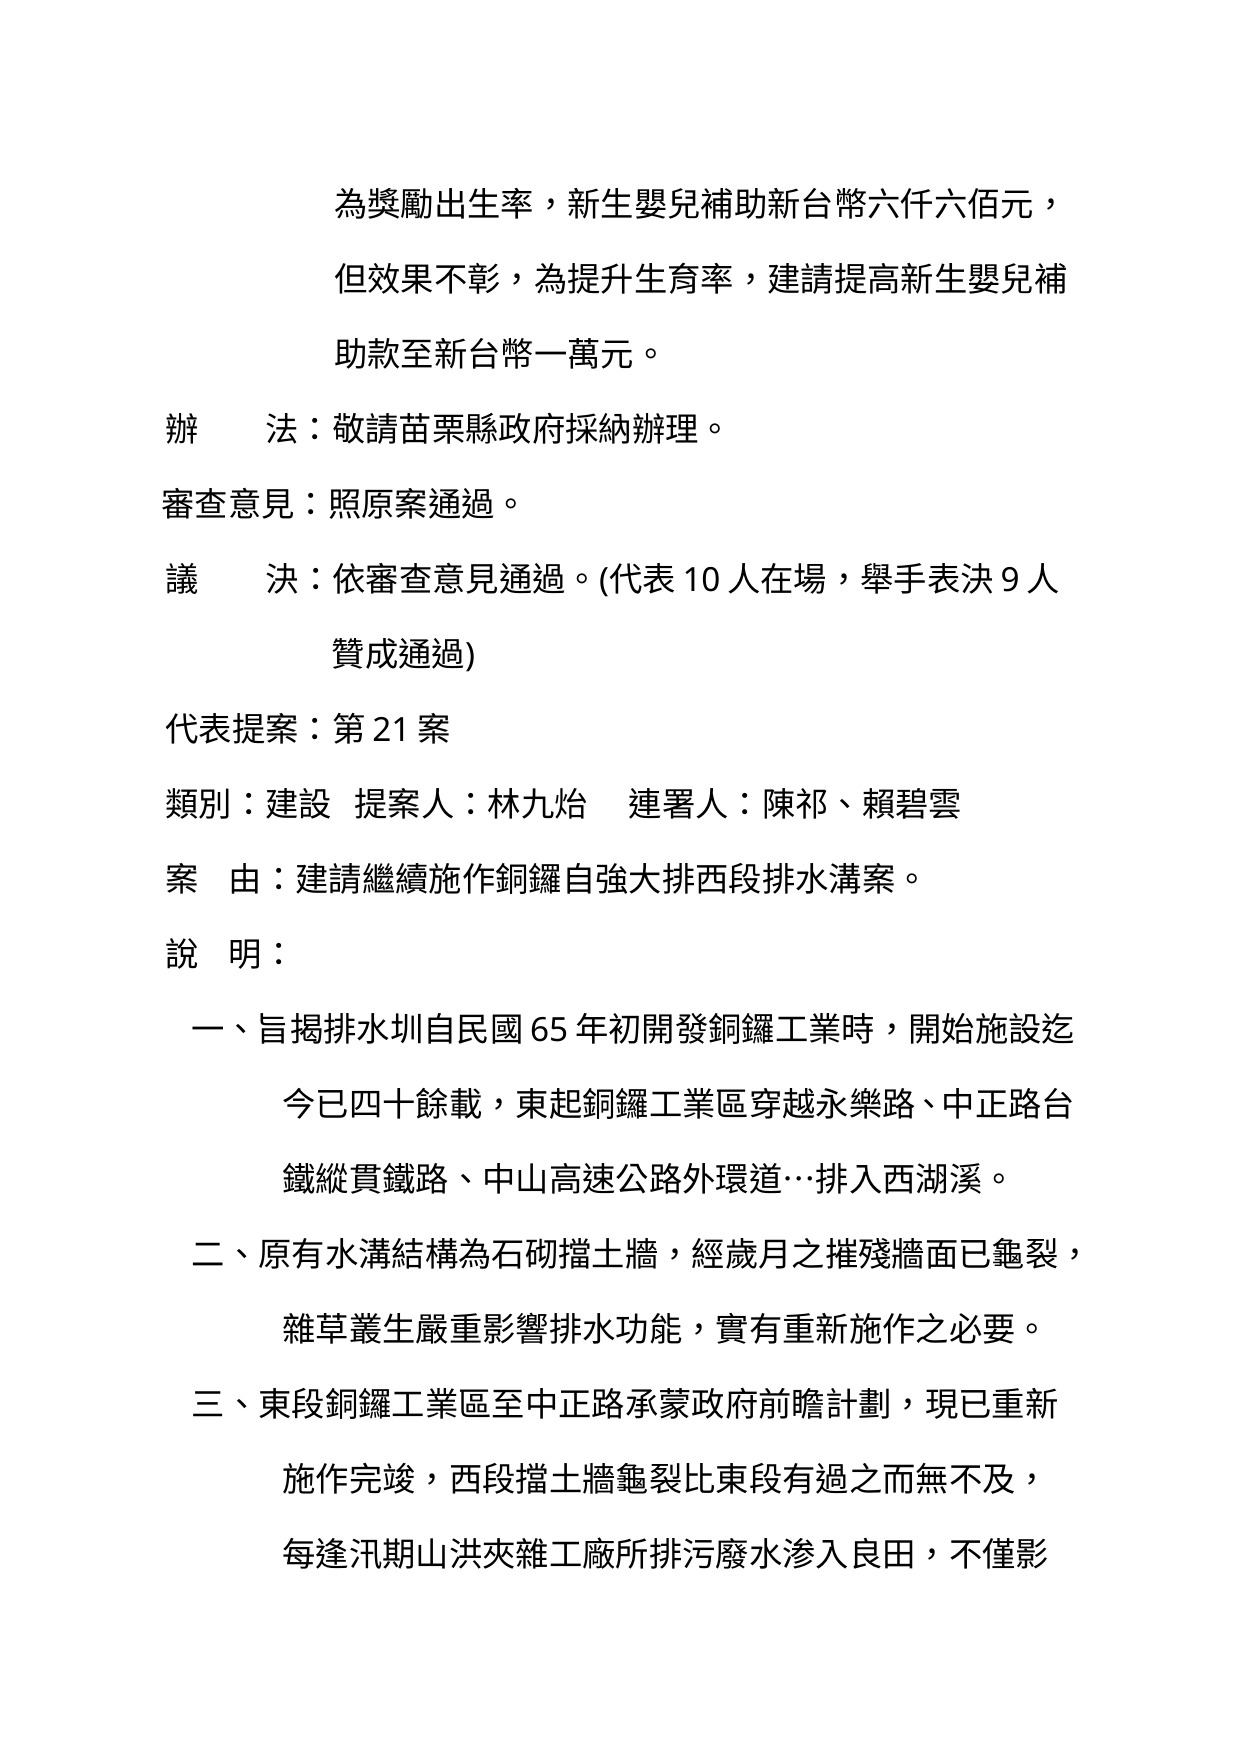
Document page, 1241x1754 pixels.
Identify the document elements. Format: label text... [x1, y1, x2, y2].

text 一、旨揭排水圳自民國65年初開發銅鑼工業時，開始施設迄今已四十餘載，東起銅鑼工業區穿越永樂路、中正路台鐵縱貫鐵路、中山高速公路外環道…排入西湖溪。 [166, 989, 1075, 1214]
text 類別：建設 提案人：林九炲 連署人：陳祁、賴碧雲 [165, 764, 1075, 839]
text 為獎勵出生率，新生嬰兒補助新台幣六仟六佰元，但效果不彰，為提升生育率，建請提高新生嬰兒補助款至新台幣一萬元。 [165, 164, 1075, 389]
text 案 由：建請繼續施作銅鑼自強大排西段排水溝案。 [165, 839, 1075, 914]
text 辦 法：敬請苗栗縣政府採納辦理。 [165, 389, 1075, 464]
text 議 決：依審查意見通過。(代表10人在場，舉手表決9人贊成通過) [166, 539, 1075, 689]
text 二、原有水溝結構為石砌擋土牆，經歲月之摧殘牆面已龜裂，雜草叢生嚴重影響排水功能，實有重新施作之必要。 [166, 1214, 1075, 1364]
text 審查意見：照原案通過。 [161, 464, 1075, 539]
text 說 明： [166, 914, 1075, 989]
text 代表提案：第21案 [165, 689, 1075, 764]
text 三、東段銅鑼工業區至中正路承蒙政府前瞻計劃，現已重新施作完竣，西段擋土牆龜裂比東段有過之而無不及，每逢汛期山洪夾雜工廠所排污廢水渗入良田，不僅影 [166, 1364, 1075, 1589]
